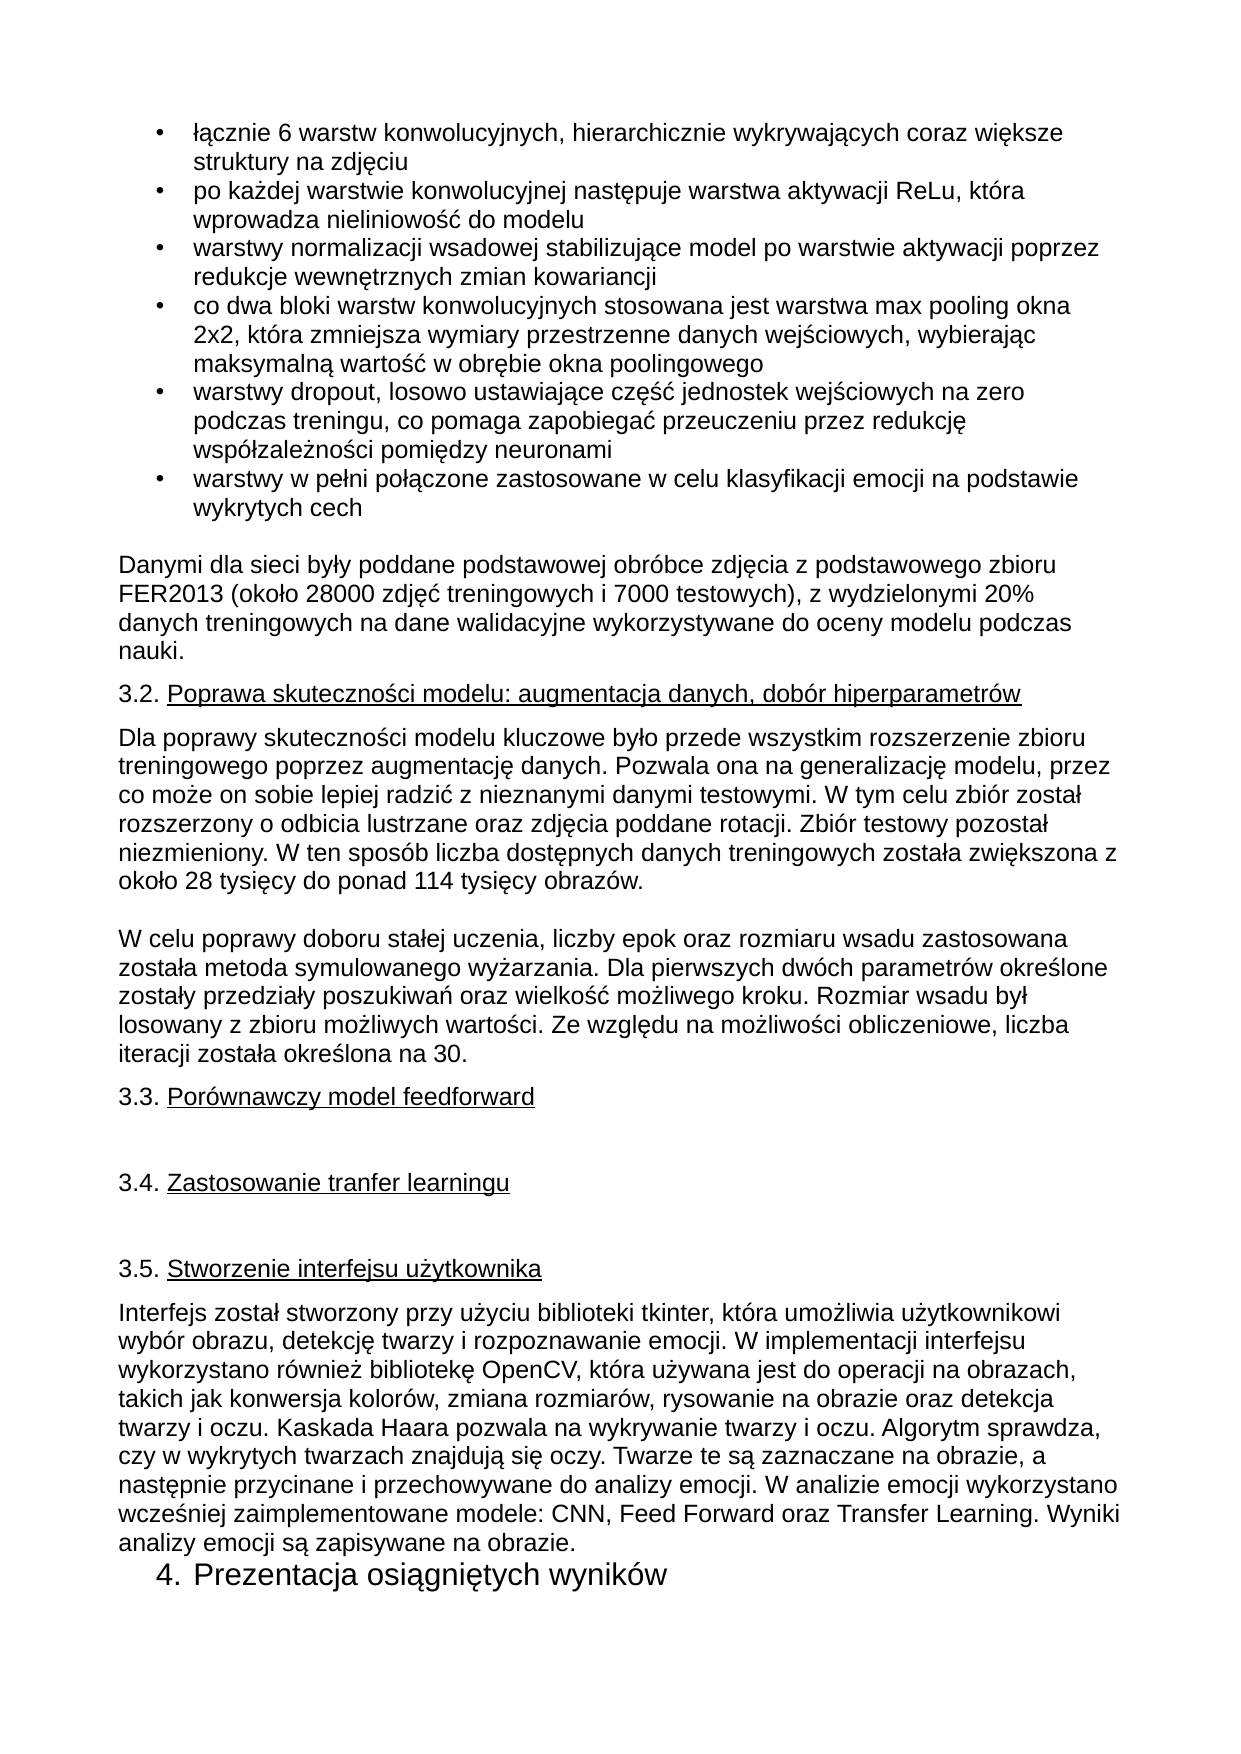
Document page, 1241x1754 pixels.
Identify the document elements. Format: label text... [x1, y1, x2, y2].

list po każdej warstwie konwolucyjnej następuje warstwa aktywacji ReLu, która wprowadza nieliniowość do modelu [156, 176, 1122, 233]
text Dla poprawy skuteczności modelu kluczowe było przede wszystkim rozszerzenie zbioru treningowego poprzez augmentację danych. Pozwala ona na generalizację modelu, przez co może on sobie lepiej radzić z nieznanymi danymi testowymi. W tym celu zbiór został rozszerzony o odbicia lustrzane oraz zdjęcia poddane rotacji. Zbiór testowy pozostał niezmieniony. W ten sposób liczba dostępnych danych treningowych została zwiększona z około 28 tysięcy do ponad 114 tysięcy obrazów. [118, 722, 1122, 895]
text 3.3. Porównawczy model feedforward [118, 1082, 1122, 1111]
list warstwy w pełni połączone zastosowane w celu klasyfikacji emocji na podstawie wykrytych cech [156, 464, 1122, 521]
list łącznie 6 warstw konwolucyjnych, hierarchicznie wykrywających coraz większe struktury na zdjęciu [156, 118, 1122, 176]
text W celu poprawy doboru stałej uczenia, liczby epok oraz rozmiaru wsadu zastosowana została metoda symulowanego wyżarzania. Dla pierwszych dwóch parametrów określone zostały przedziały poszukiwań oraz wielkość możliwego kroku. Rozmiar wsadu był losowany z zbioru możliwych wartości. Ze względu na możliwości obliczeniowe, liczba iteracji została określona na 30. [118, 924, 1122, 1067]
list warstwy normalizacji wsadowej stabilizujące model po warstwie aktywacji poprzez redukcje wewnętrznych zmian kowariancji [156, 233, 1122, 291]
list warstwy dropout, losowo ustawiające część jednostek wejściowych na zero podczas treningu, co pomaga zapobiegać przeuczeniu przez redukcję współzależności pomiędzy neuronami [156, 377, 1122, 464]
text Danymi dla sieci były poddane podstawowej obróbce zdjęcia z podstawowego zbioru FER2013 (około 28000 zdjęć treningowych i 7000 testowych), z wydzielonymi 20% danych treningowych na dane walidacyjne wykorzystywane do oceny modelu podczas nauki. [118, 550, 1122, 665]
text 3.2. Poprawa skuteczności modelu: augmentacja danych, dobór hiperparametrów [118, 679, 1122, 708]
list Prezentacja osiągniętych wyników [156, 1556, 1122, 1592]
list co dwa bloki warstw konwolucyjnych stosowana jest warstwa max pooling okna 2x2, która zmniejsza wymiary przestrzenne danych wejściowych, wybierając maksymalną wartość w obrębie okna poolingowego [156, 291, 1122, 377]
text 3.5. Stworzenie interfejsu użytkownika [118, 1254, 1122, 1283]
text 3.4. Zastosowanie tranfer learningu [118, 1168, 1122, 1197]
text Interfejs został stworzony przy użyciu biblioteki tkinter, która umożliwia użytkownikowi wybór obrazu, detekcję twarzy i rozpoznawanie emocji. W implementacji interfejsu wykorzystano również bibliotekę OpenCV, która używana jest do operacji na obrazach, takich jak konwersja kolorów, zmiana rozmiarów, rysowanie na obrazie oraz detekcja twarzy i oczu. Kaskada Haara pozwala na wykrywanie twarzy i oczu. Algorytm sprawdza, czy w wykrytych twarzach znajdują się oczy. Twarze te są zaznaczane na obrazie, a następnie przycinane i przechowywane do analizy emocji. W analizie emocji wykorzystano wcześniej zaimplementowane modele: CNN, Feed Forward oraz Transfer Learning. Wyniki analizy emocji są zapisywane na obrazie. [118, 1297, 1122, 1556]
